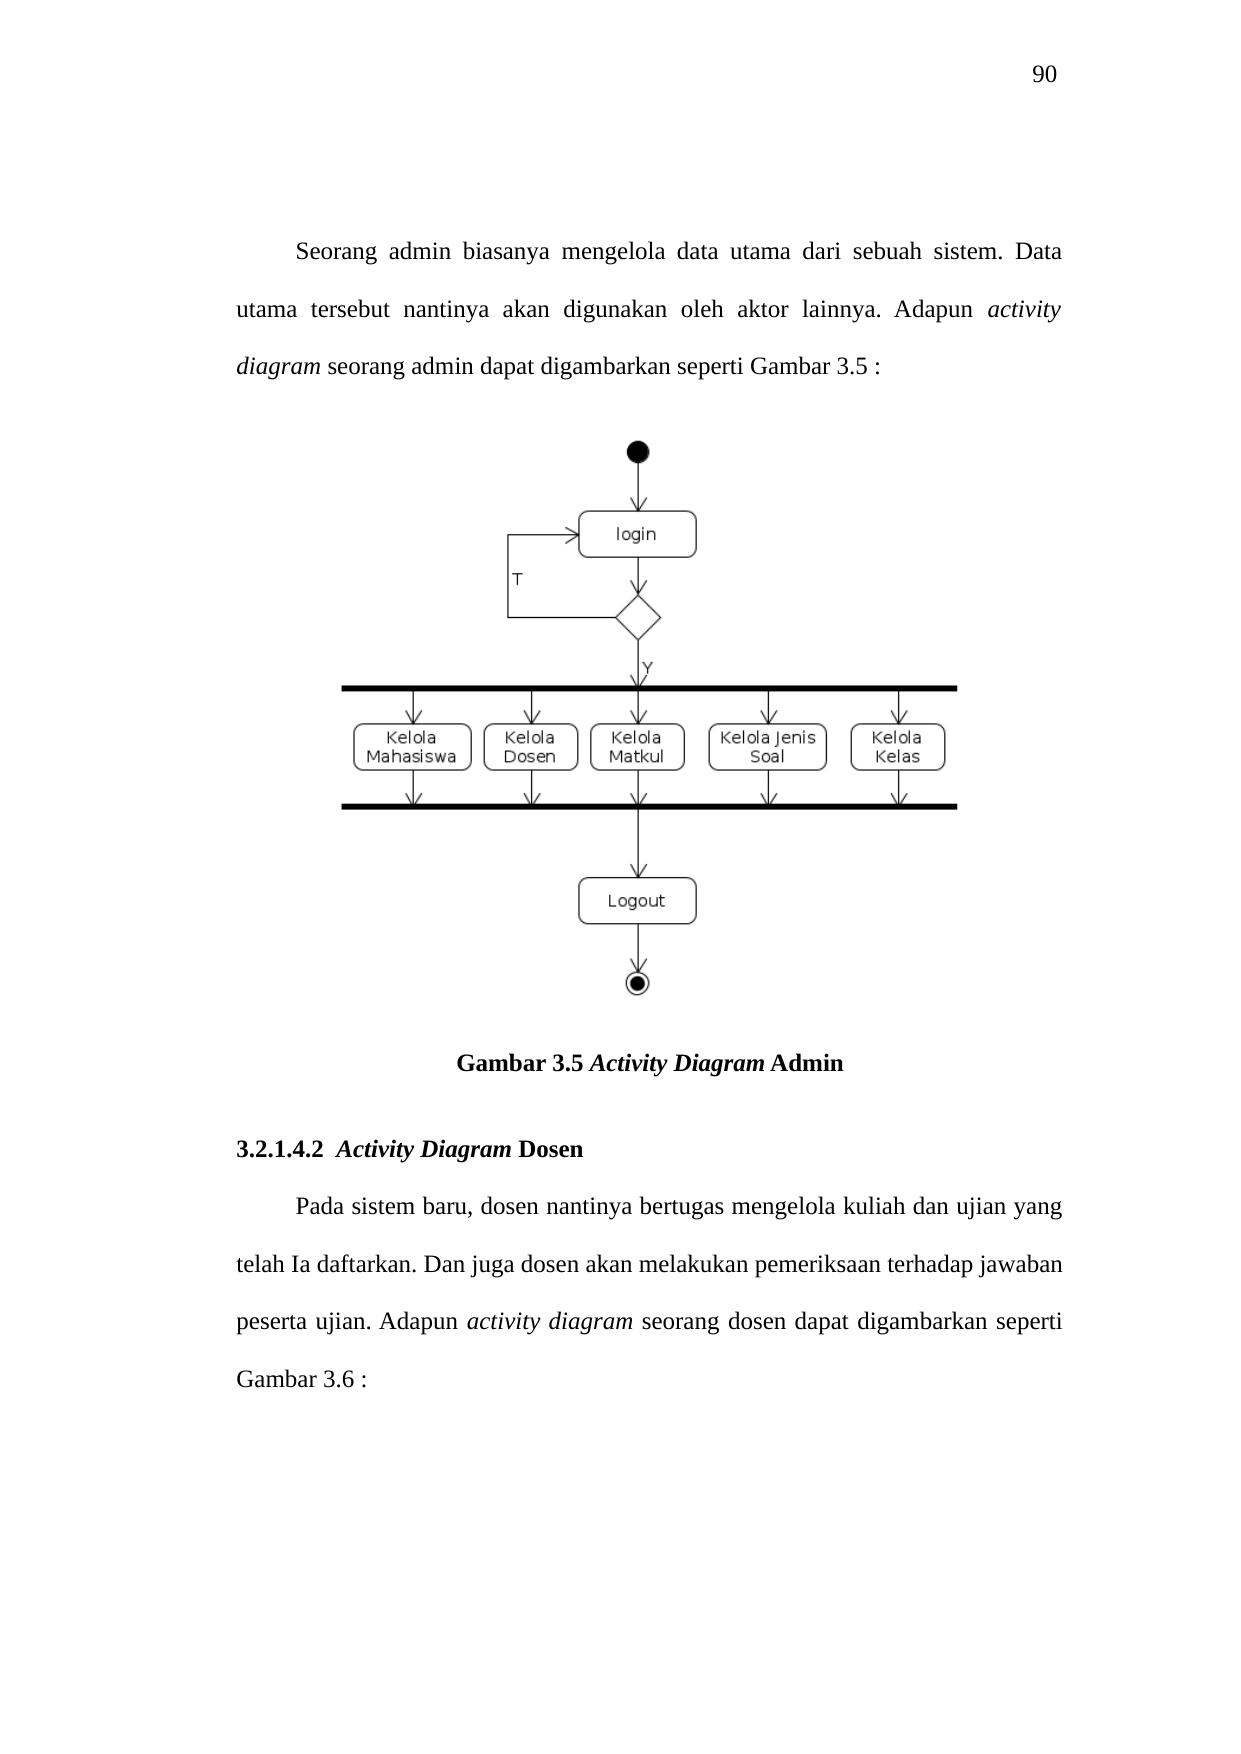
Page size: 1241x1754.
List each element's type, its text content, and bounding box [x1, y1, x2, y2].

text Gambar 3.5 Activity Diagram Admin [319, 1019, 981, 1076]
subtitle Activity Diagram Dosen [236, 1134, 1063, 1163]
picture [318, 416, 981, 1019]
text Seorang admin biasanya mengelola data utama dari sebuah sistem. Data utama tersebut nantinya akan digunakan oleh aktor lainnya. Adapun activity diagram seorang admin dapat digambarkan seperti Gambar 3.5 : [236, 236, 1063, 380]
text Pada sistem baru, dosen nantinya bertugas mengelola kuliah dan ujian yang telah Ia daftarkan. Dan juga dosen akan melakukan pemeriksaan terhadap jawaban peserta ujian. Adapun activity diagram seorang dosen dapat digambarkan seperti Gambar 3.6 : [236, 1191, 1063, 1393]
